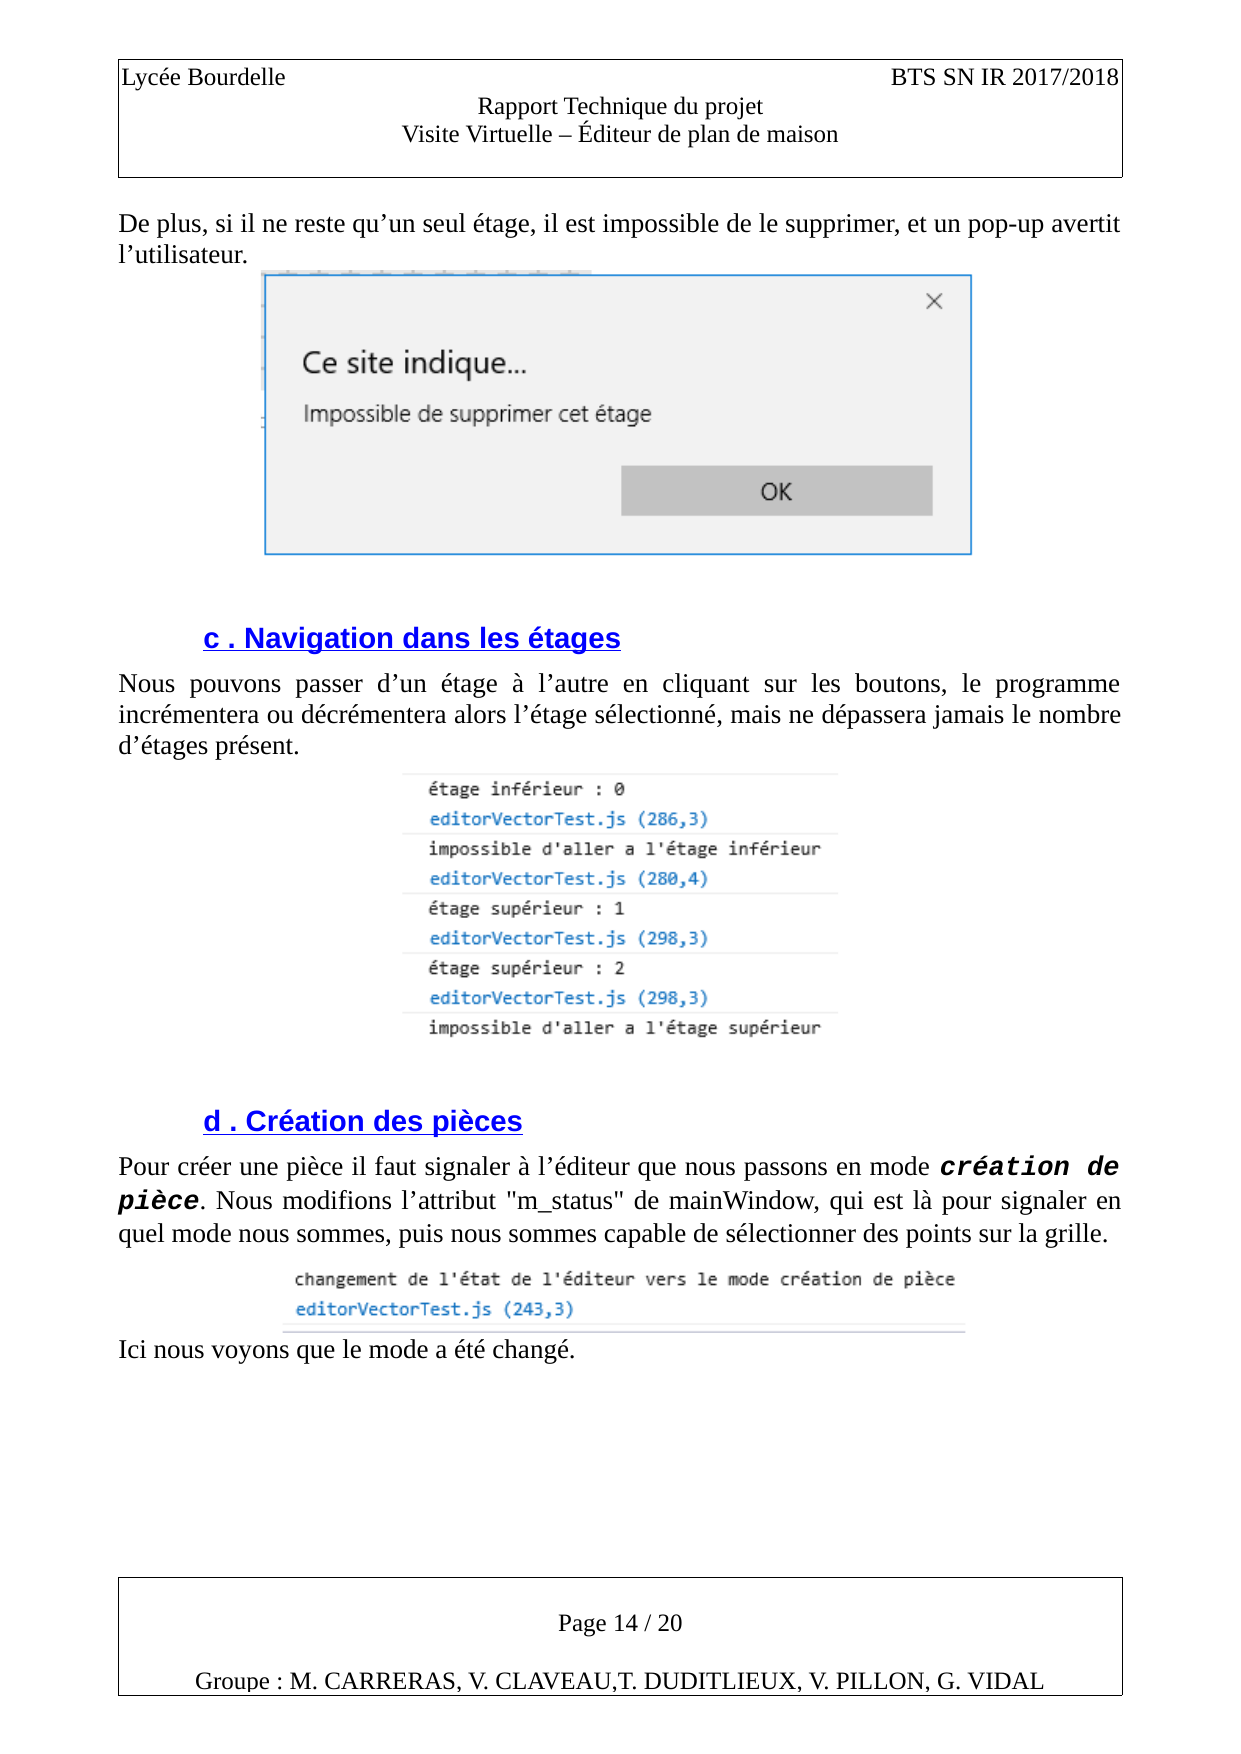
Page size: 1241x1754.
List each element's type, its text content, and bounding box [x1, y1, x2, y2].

text De plus, si il ne reste qu’un seul étage, il est impossible de le supprimer, et un pop-up avertit l’utilisateur. [118, 207, 1122, 269]
text Pour créer une pièce il faut signaler à l’éditeur que nous passons en mode création de pièce. Nous modifions l’attribut "m_status" de mainWindow, qui est là pour signaler en quel mode nous sommes, puis nous sommes capable de sélectionner des points sur la grille. [118, 1151, 1122, 1248]
picture [282, 1265, 966, 1333]
text Nous pouvons passer d’un étage à l’autre en cliquant sur les boutons, le programme incrémentera ou décrémentera alors l’étage sélectionné, mais ne dépassera jamais le nombre d’étages présent. [118, 667, 1122, 760]
text Ici nous voyons que le mode a été changé. [118, 1333, 1122, 1364]
subtitle d . Création des pièces [203, 1104, 1122, 1138]
picture [260, 270, 980, 560]
picture [402, 772, 839, 1044]
subtitle c . Navigation dans les étages [203, 621, 1122, 654]
